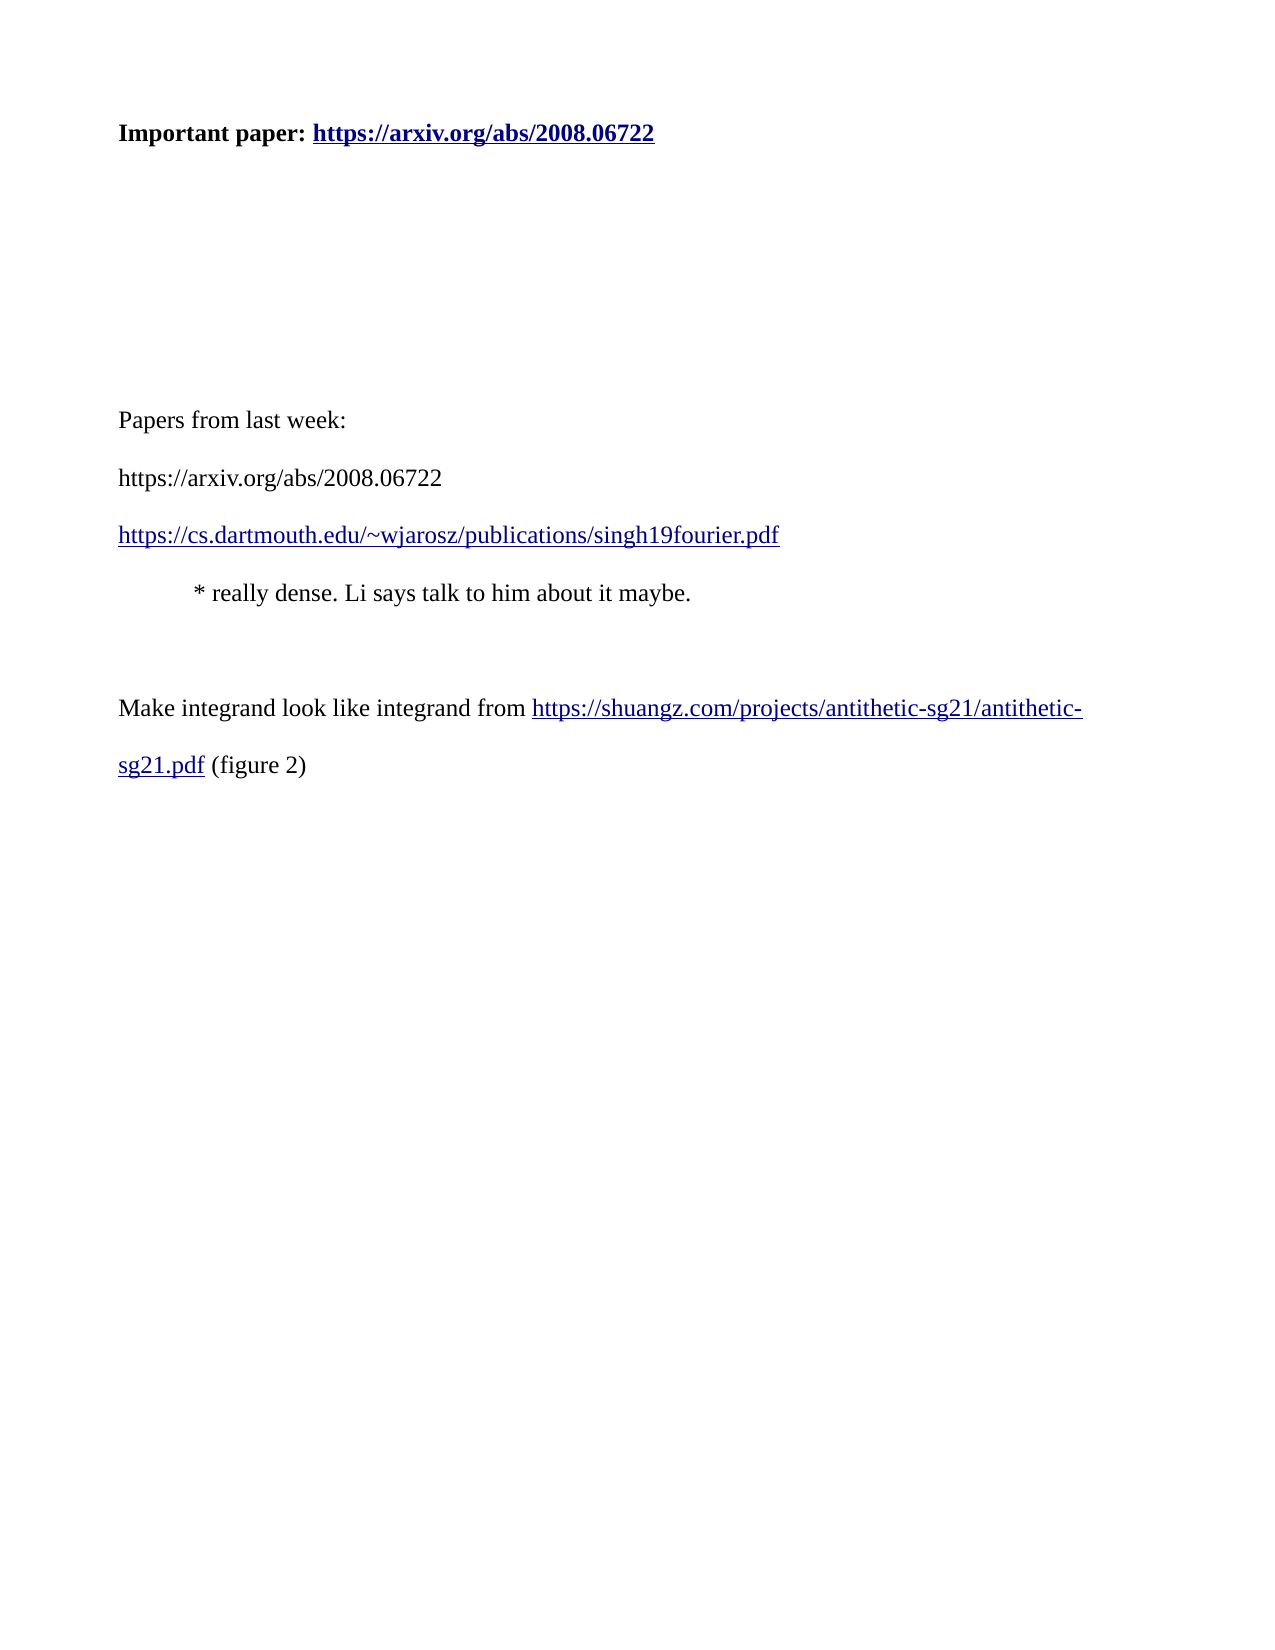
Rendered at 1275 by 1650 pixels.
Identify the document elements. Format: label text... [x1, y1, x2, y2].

text Papers from last week: [118, 406, 1157, 434]
text https://arxiv.org/abs/2008.06722 [118, 463, 1157, 492]
text Important paper: https://arxiv.org/abs/2008.06722 [118, 118, 1157, 147]
text Make integrand look like integrand from https://shuangz.com/projects/antithetic-sg21/antithetic-sg21.pdf (figure 2) [118, 693, 1157, 779]
text * really dense. Li says talk to him about it maybe. [118, 578, 1157, 607]
text https://cs.dartmouth.edu/~wjarosz/publications/singh19fourier.pdf [118, 521, 1157, 549]
